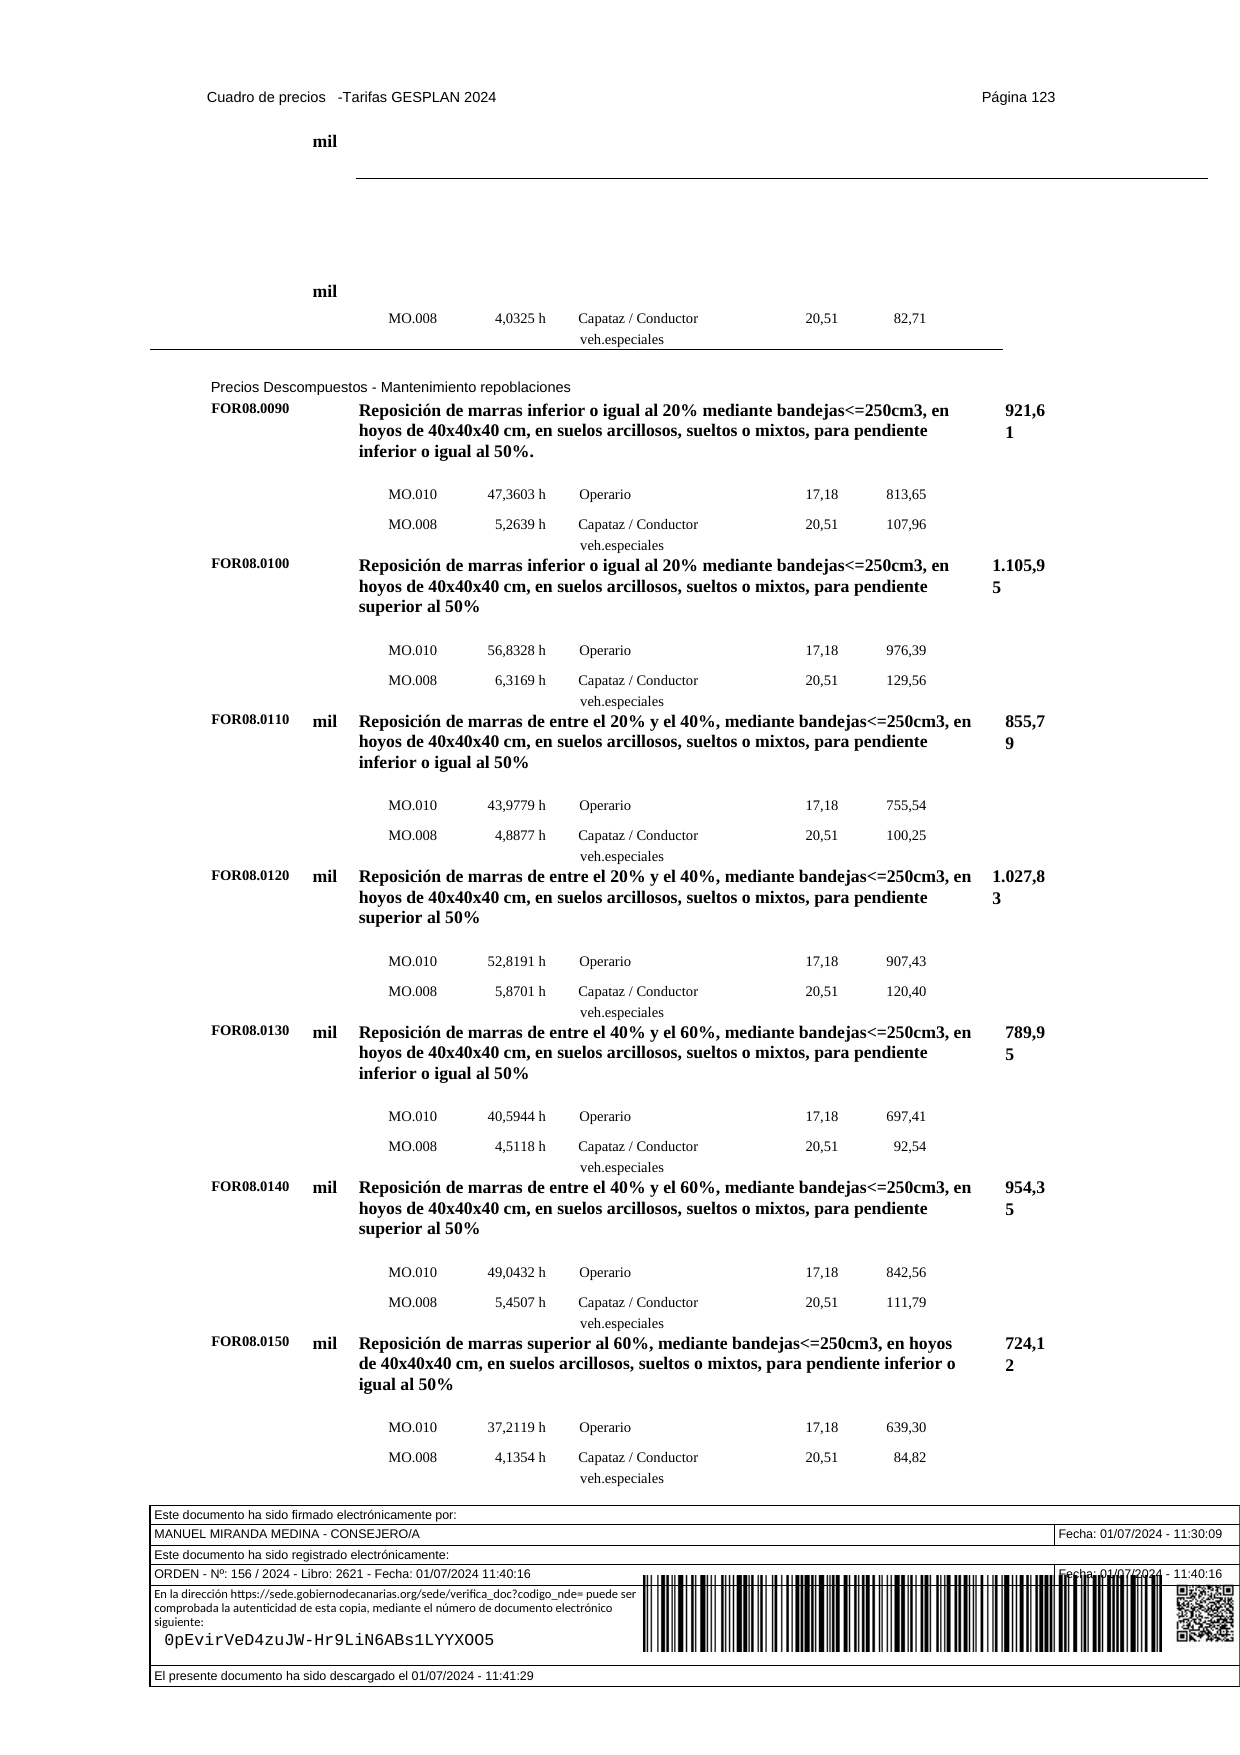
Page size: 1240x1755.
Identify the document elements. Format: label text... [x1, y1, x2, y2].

table_cell 724,12 [992, 1333, 1053, 1488]
table_cell [313, 301, 358, 349]
table_header FOR08.0090 [211, 400, 312, 555]
table_header Reposición de marras inferior o igual al 20% mediante bandejas<=250cm3, en hoyos de 40x40x40 cm, en suelos arcillosos, sueltos o mixtos, para pendiente inferior o igual al 50%. MO.010 47,3603 h Operario 17,18 813,65 MO.008 5,2639 h Capataz / Conductor 20,51 107,96 veh.especiales [359, 400, 992, 555]
table_cell Reposición de marras de entre el 40% y el 60%, mediante bandejas<=250cm3, en hoyos de 40x40x40 cm, en suelos arcillosos, sueltos o mixtos, para pendiente inferior o igual al 50% MO.010 40,5944 h Operario 17,18 697,41 MO.008 4,5118 h Capataz / Conductor 20,51 92,54 veh.especiales [359, 1022, 992, 1177]
table_cell 855,79 [992, 711, 1053, 866]
table_header [313, 400, 358, 555]
table_cell FOR08.0100 [211, 555, 312, 711]
table_cell FOR08.0120 [211, 866, 312, 1022]
table_cell 789,95 [992, 1022, 1053, 1177]
table_cell FOR08.0130 [211, 1022, 312, 1177]
table_cell Reposición de marras de entre el 20% y el 40%, mediante bandejas<=250cm3, en hoyos de 40x40x40 cm, en suelos arcillosos, sueltos o mixtos, para pendiente superior al 50% MO.010 52,8191 h Operario 17,18 907,43 MO.008 5,8701 h Capataz / Conductor 20,51 120,40 veh.especiales [359, 866, 992, 1022]
table_cell 1.105,95 [992, 555, 1053, 711]
table_cell Reposición de marras de entre el 40% y el 60%, mediante bandejas<=250cm3, en hoyos de 40x40x40 cm, en suelos arcillosos, sueltos o mixtos, para pendiente superior al 50% MO.010 49,0432 h Operario 17,18 842,56 MO.008 5,4507 h Capataz / Conductor 20,51 111,79 veh.especiales [359, 1178, 992, 1333]
text Precios Descompuestos - Mantenimiento repoblaciones [211, 379, 1089, 396]
table_cell Reposición de marras superior al 60%, mediante bandejas<=250cm3, en hoyos de 40x40x40 cm, en suelos arcillosos, sueltos o mixtos, para pendiente inferior o igual al 50% MO.010 37,2119 h Operario 17,18 639,30 MO.008 4,1354 h Capataz / Conductor 20,51 84,82 veh.especiales [359, 1333, 992, 1488]
table_cell Reposición de marras inferior o igual al 20% mediante bandejas<=250cm3, en hoyos de 40x40x40 cm, en suelos arcillosos, sueltos o mixtos, para pendiente superior al 50% MO.010 56,8328 h Operario 17,18 976,39 MO.008 6,3169 h Capataz / Conductor 20,51 129,56 veh.especiales [359, 555, 992, 711]
table_cell 1.027,83 [992, 866, 1053, 1022]
table_cell mil [313, 711, 358, 866]
table_cell 954,35 [992, 1178, 1053, 1333]
table_cell [211, 301, 312, 349]
table_cell Reposición de marras de entre el 20% y el 40%, mediante bandejas<=250cm3, en hoyos de 40x40x40 cm, en suelos arcillosos, sueltos o mixtos, para pendiente inferior o igual al 50% MO.010 43,9779 h Operario 17,18 755,54 MO.008 4,8877 h Capataz / Conductor 20,51 100,25 veh.especiales [359, 711, 992, 866]
table_cell mil [313, 1178, 358, 1333]
table_cell [1005, 301, 1053, 349]
table_cell [313, 555, 358, 711]
table_cell MO.008 4,0325 h Capataz / Conductor 20,51 82,71 veh.especiales [359, 301, 1005, 349]
table_header 921,61 [992, 400, 1053, 555]
table_cell FOR08.0150 [211, 1333, 312, 1488]
table_cell FOR08.0140 [211, 1178, 312, 1333]
table_cell mil [313, 866, 358, 1022]
table_cell mil [313, 1022, 358, 1177]
table_cell mil [313, 1333, 358, 1488]
table_cell FOR08.0110 [211, 711, 312, 866]
